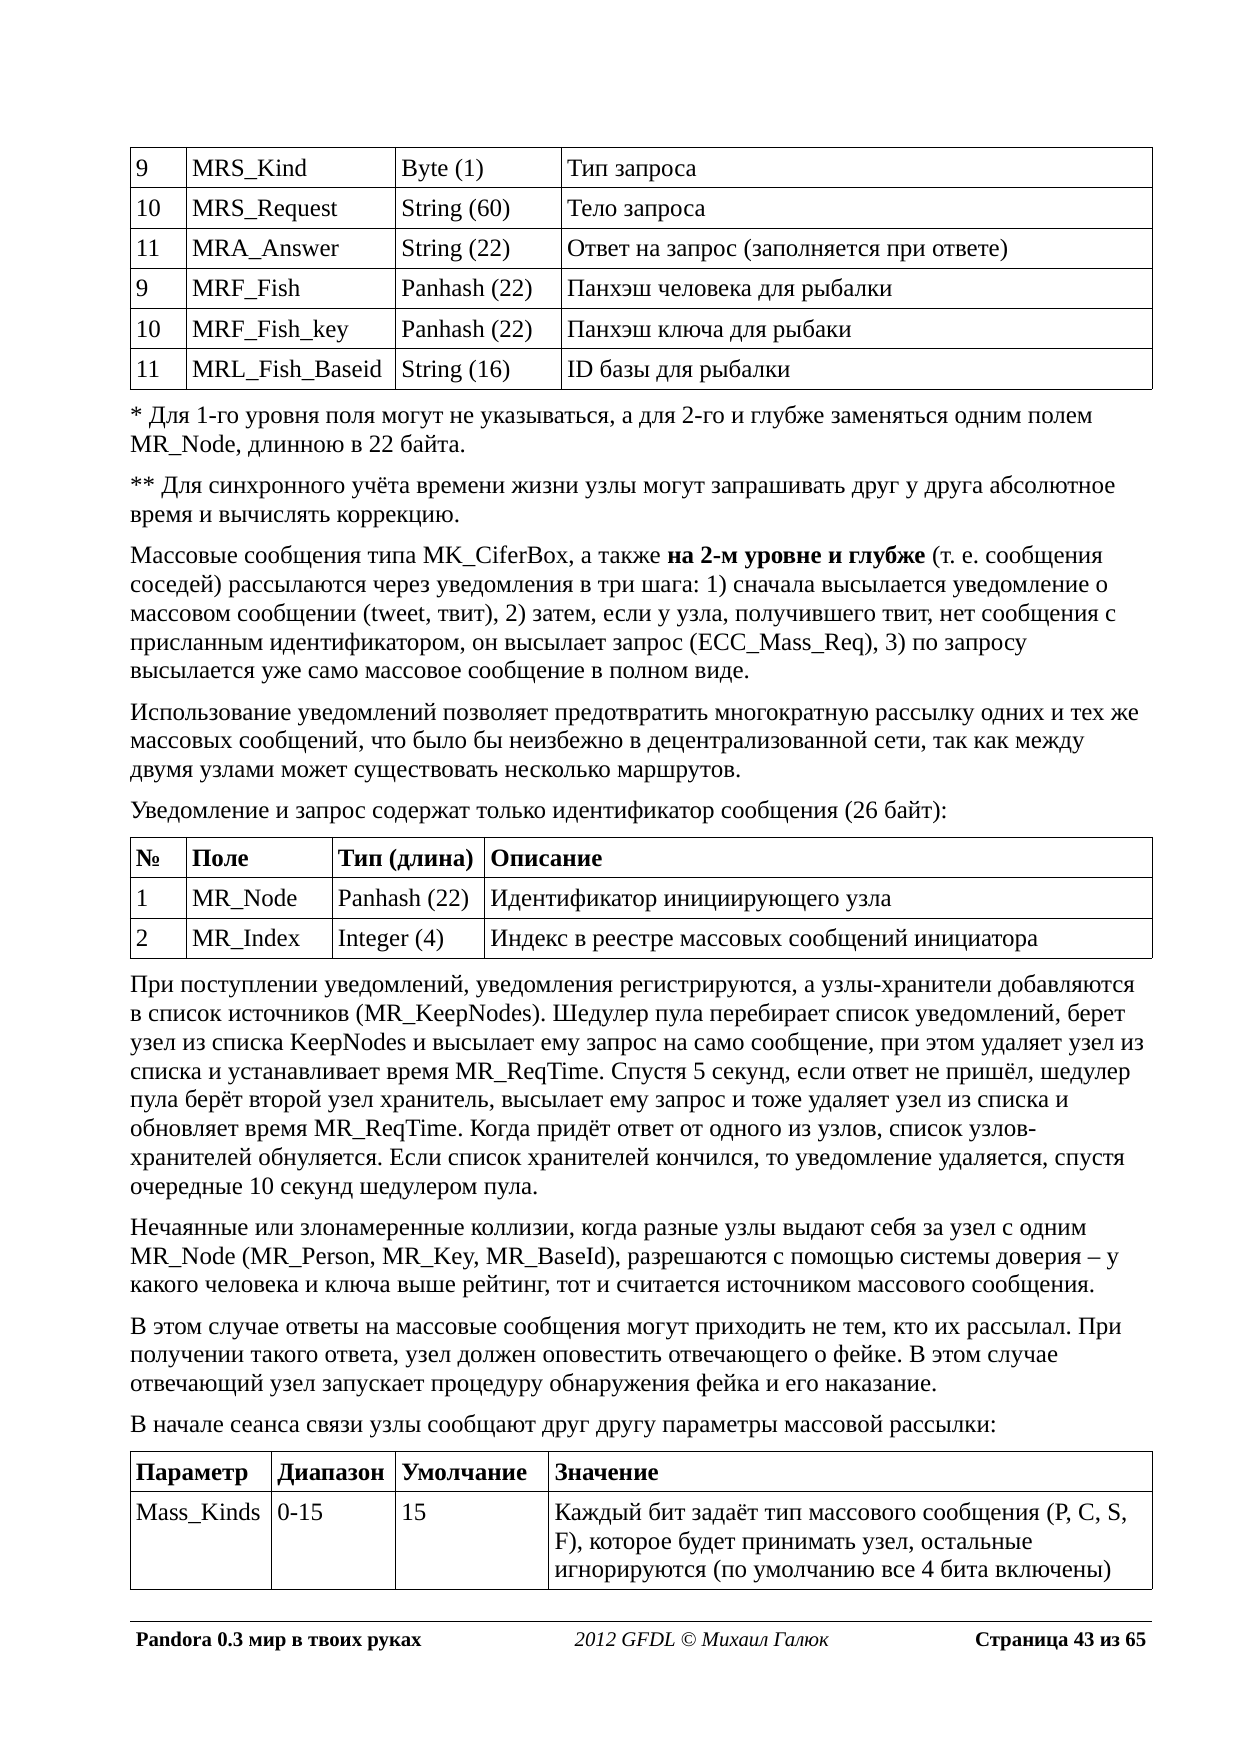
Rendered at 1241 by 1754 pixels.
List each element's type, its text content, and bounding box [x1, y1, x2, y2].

table_header Диапазон [272, 1452, 395, 1491]
table_cell String (16) [396, 349, 561, 389]
text Уведомление и запрос содержат только идентификатор сообщения (26 байт): [130, 796, 1152, 824]
text Нечаянные или злонамеренные коллизии, когда разные узлы выдают себя за узел с одним MR_Node (MR_Person, MR_Key, MR_BaseId), разрешаются с помощью системы доверия – у какого человека и ключа выше рейтинг, тот и считается источником массового сообщения. [130, 1212, 1152, 1298]
table_cell 9 [131, 148, 186, 187]
table_cell Панхэш человека для рыбалки [562, 269, 1152, 308]
table_cell Byte (1) [396, 148, 561, 187]
table_cell Идентификатор инициирующего узла [485, 878, 1152, 917]
table_cell Integer (4) [333, 919, 484, 958]
table_cell MRA_Answer [187, 229, 395, 268]
table_cell Ответ на запрос (заполняется при ответе) [562, 229, 1152, 268]
table_cell MRS_Kind [187, 148, 395, 187]
table_cell 15 [396, 1492, 548, 1589]
table_cell 9 [131, 269, 186, 308]
text * Для 1-го уровня поля могут не указываться, а для 2-го и глубже заменяться одним полем MR_Node, длинною в 22 байта. [130, 401, 1152, 458]
table_header Параметр [131, 1452, 271, 1491]
table_header Тип (длина) [333, 838, 484, 877]
table_cell 1 [131, 878, 186, 917]
table_cell Panhash (22) [396, 309, 561, 348]
table_header Умолчание [396, 1452, 548, 1491]
table_cell MRF_Fish_key [187, 309, 395, 348]
table_cell Каждый бит задаёт тип массового сообщения (P, C, S, F), которое будет принимать узел, остальные игнорируются (по умолчанию все 4 бита включены) [549, 1492, 1152, 1589]
table_cell MRF_Fish [187, 269, 395, 308]
table_cell MR_Index [187, 919, 332, 958]
text Использование уведомлений позволяет предотвратить многократную рассылку одних и тех же массовых сообщений, что было бы неизбежно в децентрализованной сети, так как между двумя узлами может существовать несколько маршрутов. [130, 697, 1152, 783]
text Массовые сообщения типа MK_CiferBox, а также на 2-м уровне и глубже (т. е. сообщения соседей) рассылаются через уведомления в три шага: 1) сначала высылается уведомление о массовом сообщении (tweet, твит), 2) затем, если у узла, получившего твит, нет сообщения с присланным идентификатором, он высылает запрос (ECC_Mass_Req), 3) по запросу высылается уже само массовое сообщение в полном виде. [130, 541, 1152, 684]
table_cell MRS_Request [187, 188, 395, 227]
table_cell Mass_Kinds [131, 1492, 271, 1589]
table_cell MR_Node [187, 878, 332, 917]
table_cell 11 [131, 229, 186, 268]
table_cell Индекс в реестре массовых сообщений инициатора [485, 919, 1152, 958]
table_cell Panhash (22) [396, 269, 561, 308]
table_cell 11 [131, 349, 186, 389]
table_cell Panhash (22) [333, 878, 484, 917]
table_cell ID базы для рыбалки [562, 349, 1152, 389]
table_cell Тело запроса [562, 188, 1152, 227]
table_cell Панхэш ключа для рыбаки [562, 309, 1152, 348]
table_cell 0-15 [272, 1492, 395, 1589]
table_header № [131, 838, 186, 877]
table_header Описание [485, 838, 1152, 877]
table_cell String (22) [396, 229, 561, 268]
table_header Значение [549, 1452, 1152, 1491]
table_cell 10 [131, 309, 186, 348]
table_cell MRL_Fish_Baseid [187, 349, 395, 389]
table_cell 10 [131, 188, 186, 227]
text При поступлении уведомлений, уведомления регистрируются, а узлы-хранители добавляются в список источников (MR_KeepNodes). Шедулер пула перебирает список уведомлений, берет узел из списка KeepNodes и высылает ему запрос на само сообщение, при этом удаляет узел из списка и устанавливает время MR_ReqTime. Спустя 5 секунд, если ответ не пришёл, шедулер пула берёт второй узел хранитель, высылает ему запрос и тоже удаляет узел из списка и обновляет время MR_ReqTime. Когда придёт ответ от одного из узлов, список узлов-хранителей обнуляется. Если список хранителей кончился, то уведомление удаляется, спустя очередные 10 секунд шедулером пула. [130, 969, 1152, 1199]
text ** Для синхронного учёта времени жизни узлы могут запрашивать друг у друга абсолютное время и вычислять коррекцию. [130, 471, 1152, 528]
text В этом случае ответы на массовые сообщения могут приходить не тем, кто их рассылал. При получении такого ответа, узел должен оповестить отвечающего о фейке. В этом случае отвечающий узел запускает процедуру обнаружения фейка и его наказание. [130, 1311, 1152, 1397]
table_cell String (60) [396, 188, 561, 227]
text В начале сеанса связи узлы сообщают друг другу параметры массовой рассылки: [130, 1409, 1152, 1438]
table_cell Тип запроса [562, 148, 1152, 187]
table_header Поле [187, 838, 332, 877]
table_cell 2 [131, 919, 186, 958]
